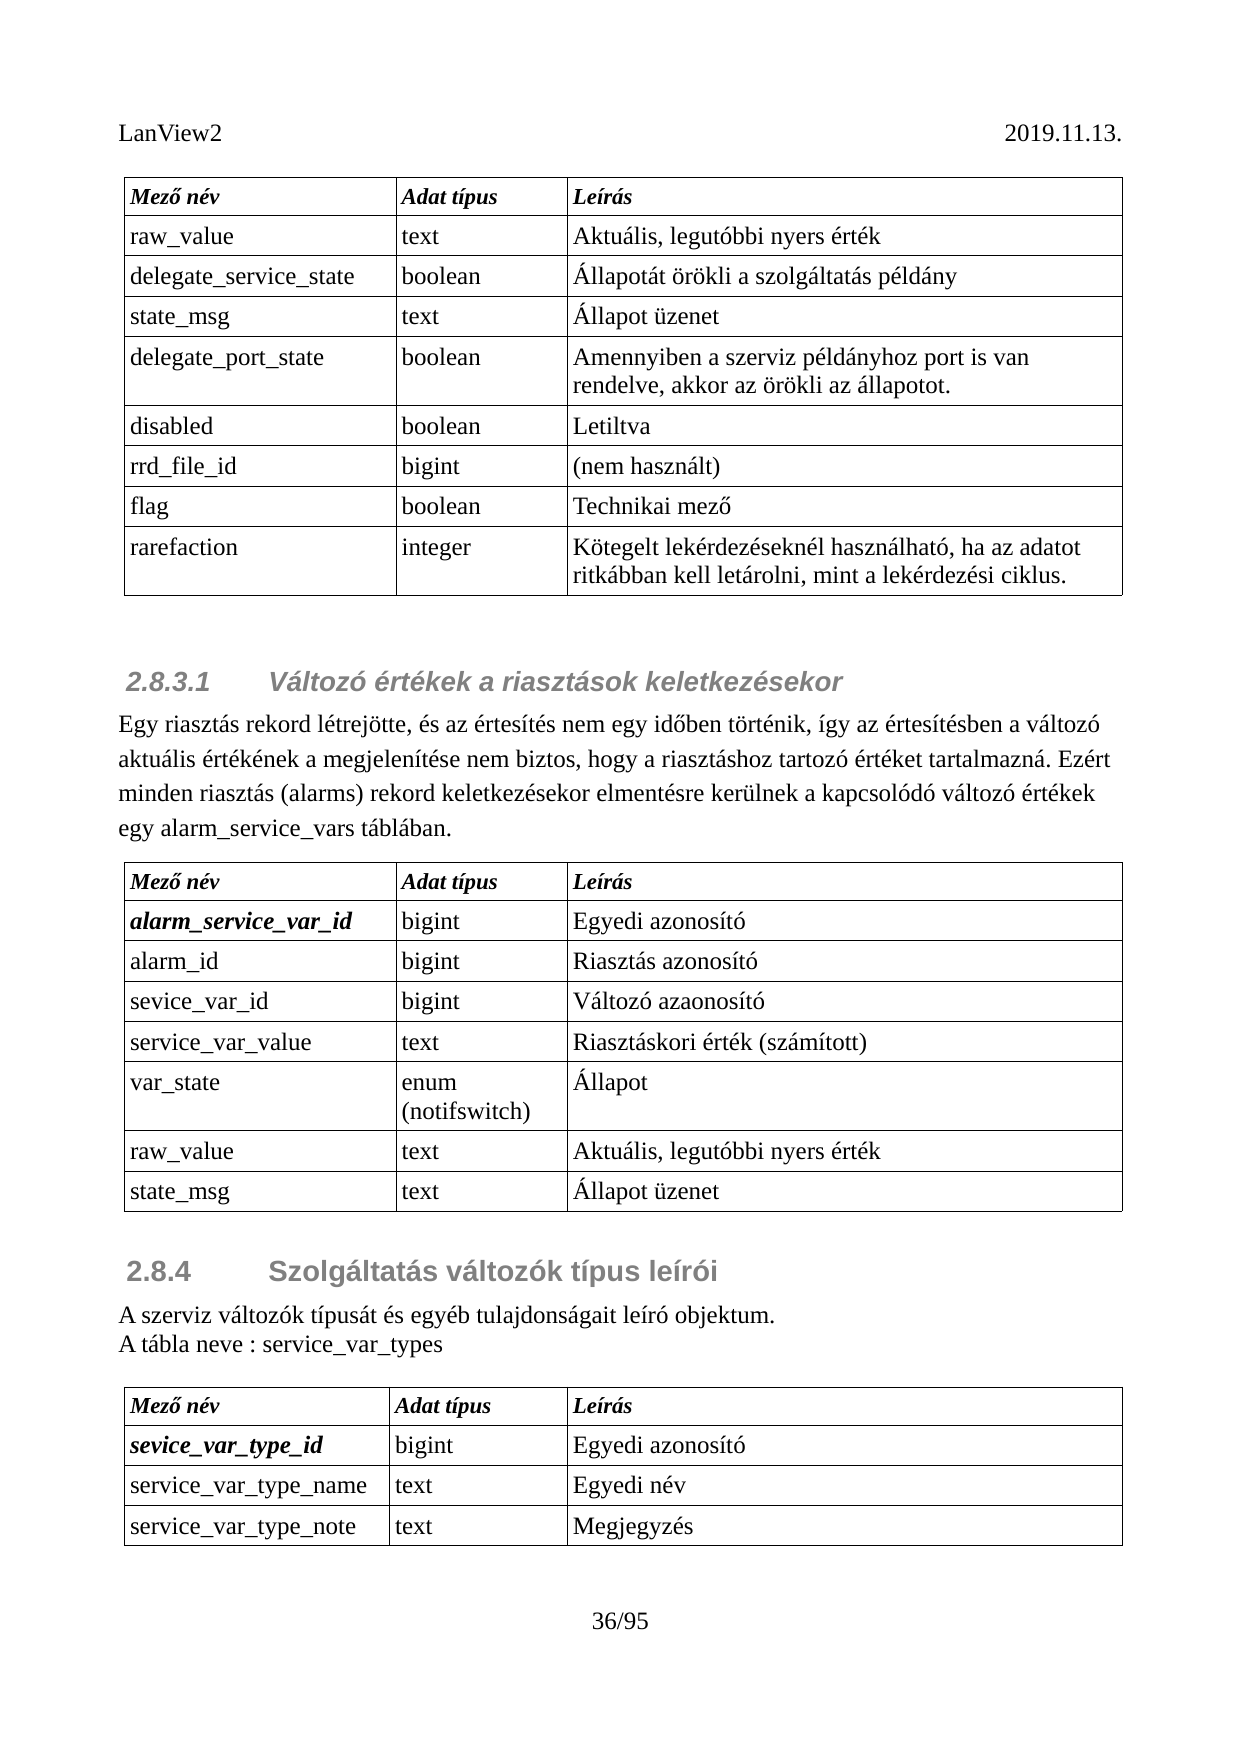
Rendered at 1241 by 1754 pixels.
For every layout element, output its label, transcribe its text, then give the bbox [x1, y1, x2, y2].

table_cell sevice_var_type_id [125, 1426, 389, 1465]
table_cell delegate_service_state [125, 256, 396, 296]
table_header Adat típus [397, 863, 567, 900]
table_cell boolean [397, 487, 567, 526]
table_cell Aktuális, legutóbbi nyers érték [568, 216, 1122, 255]
table_cell sevice_var_id [125, 982, 396, 1021]
table_cell Technikai mező [568, 487, 1122, 526]
table_cell text [397, 1131, 567, 1171]
table_cell Kötegelt lekérdezéseknél használható, ha az adatot ritkábban kell letárolni, mint a lekérdezési ciklus. [568, 527, 1122, 595]
text A szerviz változók típusát és egyéb tulajdonságait leíró objektum. [118, 1300, 1122, 1329]
table_cell text [397, 297, 567, 336]
table_cell rarefaction [125, 527, 396, 595]
table_cell Egyedi azonosító [568, 1426, 1122, 1465]
table_cell Letiltva [568, 406, 1122, 445]
table_header Leírás [568, 863, 1122, 900]
table_header Leírás [568, 1388, 1122, 1424]
table_cell bigint [397, 446, 567, 486]
table_cell boolean [397, 337, 567, 405]
table_cell Állapot üzenet [568, 1172, 1122, 1211]
table_cell Riasztáskori érték (számított) [568, 1022, 1122, 1061]
table_cell var_state [125, 1062, 396, 1130]
table_cell Egyedi név [568, 1466, 1122, 1505]
subtitle Szolgáltatás változók típus leírói [118, 1254, 1122, 1288]
table_cell raw_value [125, 216, 396, 255]
text A tábla neve : service_var_types [118, 1329, 1122, 1358]
table_header Mező név [125, 863, 396, 900]
table_cell text [390, 1506, 567, 1545]
table_cell state_msg [125, 297, 396, 336]
table_cell (nem használt) [568, 446, 1122, 486]
table_cell raw_value [125, 1131, 396, 1171]
table_cell bigint [390, 1426, 567, 1465]
table_cell boolean [397, 406, 567, 445]
table_cell text [397, 216, 567, 255]
table_cell bigint [397, 982, 567, 1021]
table_cell Riasztás azonosító [568, 941, 1122, 981]
table_cell bigint [397, 941, 567, 981]
table_cell bigint [397, 901, 567, 940]
table_header Mező név [125, 178, 396, 215]
table_cell enum (notifswitch) [397, 1062, 567, 1130]
subtitle Változó értékek a riasztások keletkezésekor [118, 665, 1122, 697]
table_cell service_var_type_name [125, 1466, 389, 1505]
text Egy riasztás rekord létrejötte, és az értesítés nem egy időben történik, így az értesítésben a változó aktuális értékének a megjelenítése nem biztos, hogy a riasztáshoz tartozó értéket tartalmazná. Ezért minden riasztás (alarms) rekord keletkezésekor elmentésre kerülnek a kapcsolódó változó értékek egy alarm_service_vars táblában. [118, 709, 1122, 842]
table_cell text [397, 1022, 567, 1061]
table_cell service_var_value [125, 1022, 396, 1061]
table_cell Állapot üzenet [568, 297, 1122, 336]
table_cell Állapot [568, 1062, 1122, 1130]
table_cell service_var_type_note [125, 1506, 389, 1545]
table_cell Változó azaonosító [568, 982, 1122, 1021]
table_cell text [390, 1466, 567, 1505]
table_cell Egyedi azonosító [568, 901, 1122, 940]
table_header Leírás [568, 178, 1122, 215]
table_cell rrd_file_id [125, 446, 396, 486]
table_cell alarm_id [125, 941, 396, 981]
table_header Adat típus [397, 178, 567, 215]
table_cell disabled [125, 406, 396, 445]
table_cell text [397, 1172, 567, 1211]
table_cell Megjegyzés [568, 1506, 1122, 1545]
table_cell integer [397, 527, 567, 595]
table_cell flag [125, 487, 396, 526]
table_cell Aktuális, legutóbbi nyers érték [568, 1131, 1122, 1171]
table_header Mező név [125, 1388, 389, 1424]
table_cell boolean [397, 256, 567, 296]
table_cell delegate_port_state [125, 337, 396, 405]
table_cell alarm_service_var_id [125, 901, 396, 940]
table_cell Amennyiben a szerviz példányhoz port is van rendelve, akkor az örökli az állapotot. [568, 337, 1122, 405]
table_cell state_msg [125, 1172, 396, 1211]
table_cell Állapotát örökli a szolgáltatás példány [568, 256, 1122, 296]
table_header Adat típus [390, 1388, 567, 1424]
